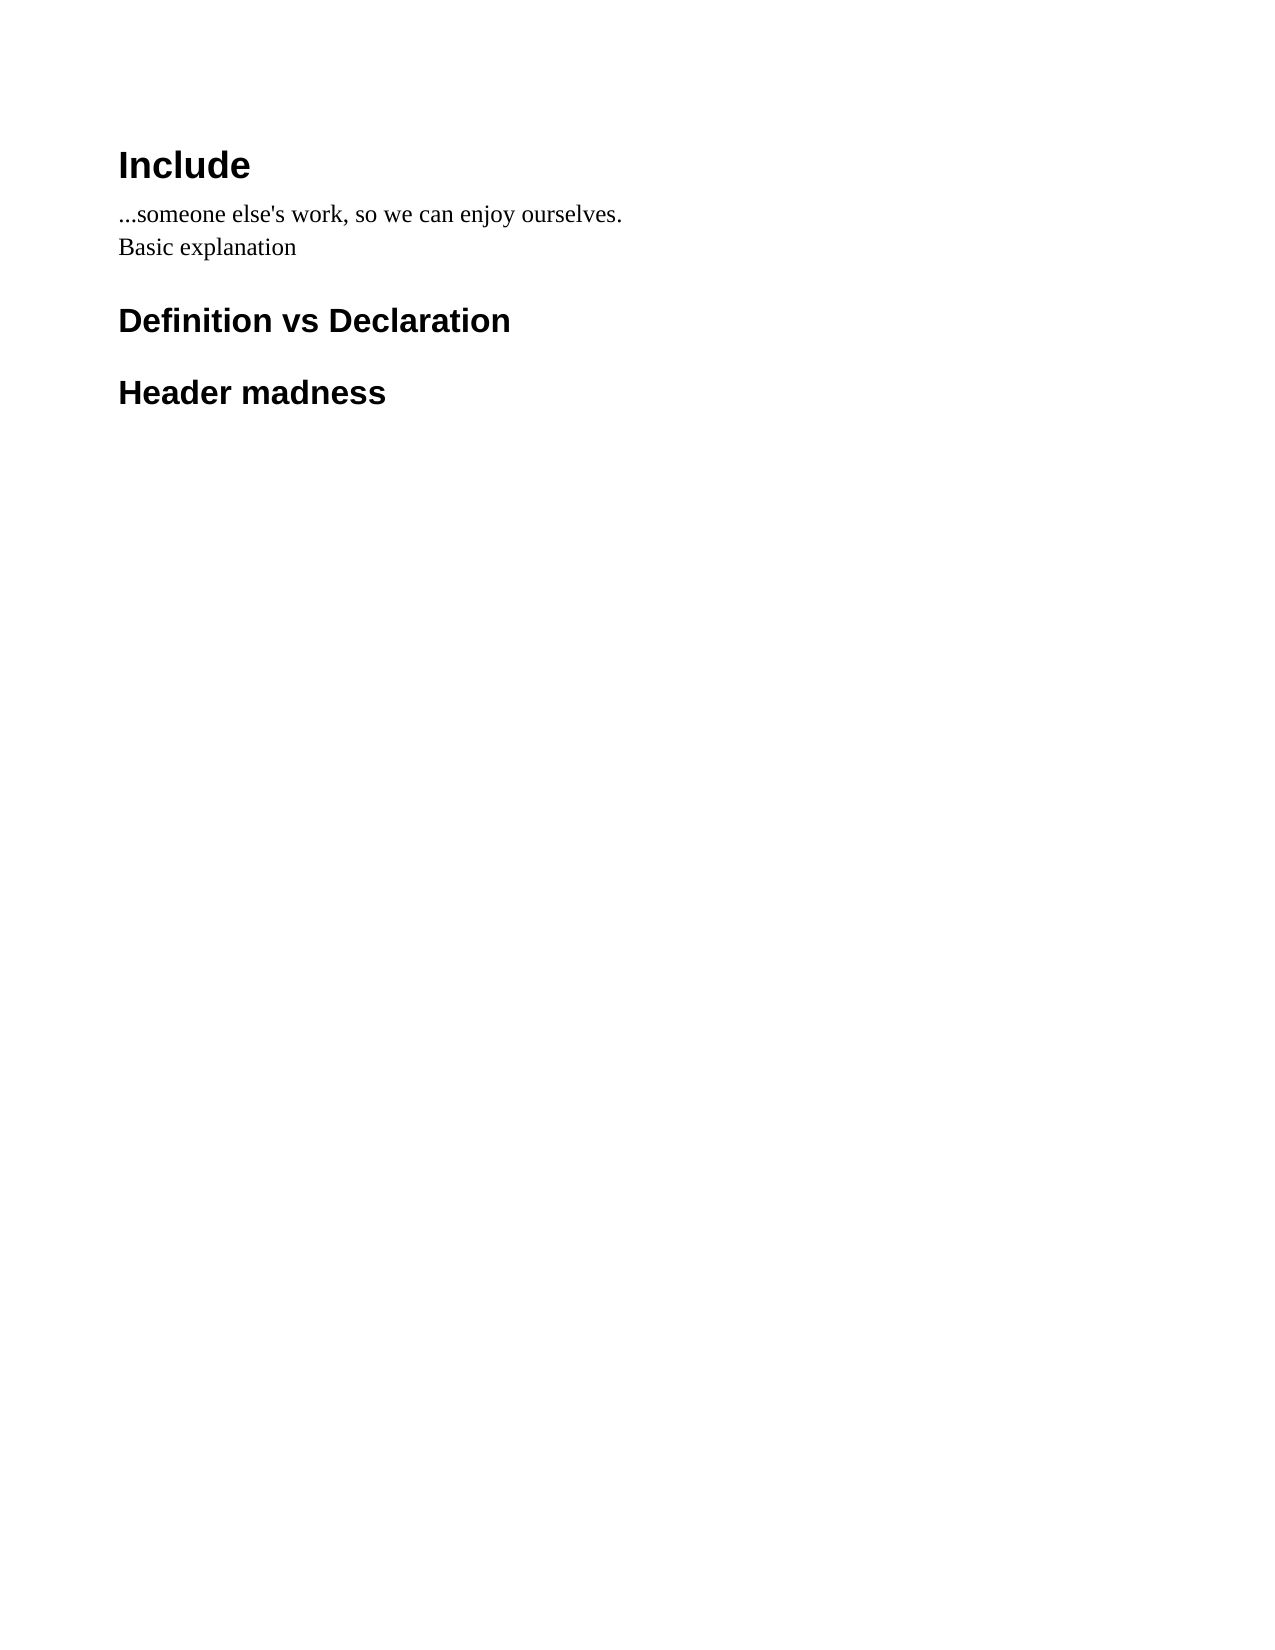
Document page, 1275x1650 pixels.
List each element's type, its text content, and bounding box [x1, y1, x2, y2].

subtitle Definition vs Declaration [118, 301, 1157, 339]
subtitle Header madness [118, 373, 1157, 411]
subtitle Include [118, 143, 1157, 187]
text ...someone else's work, so we can enjoy ourselves. Basic explanation [118, 199, 1157, 261]
